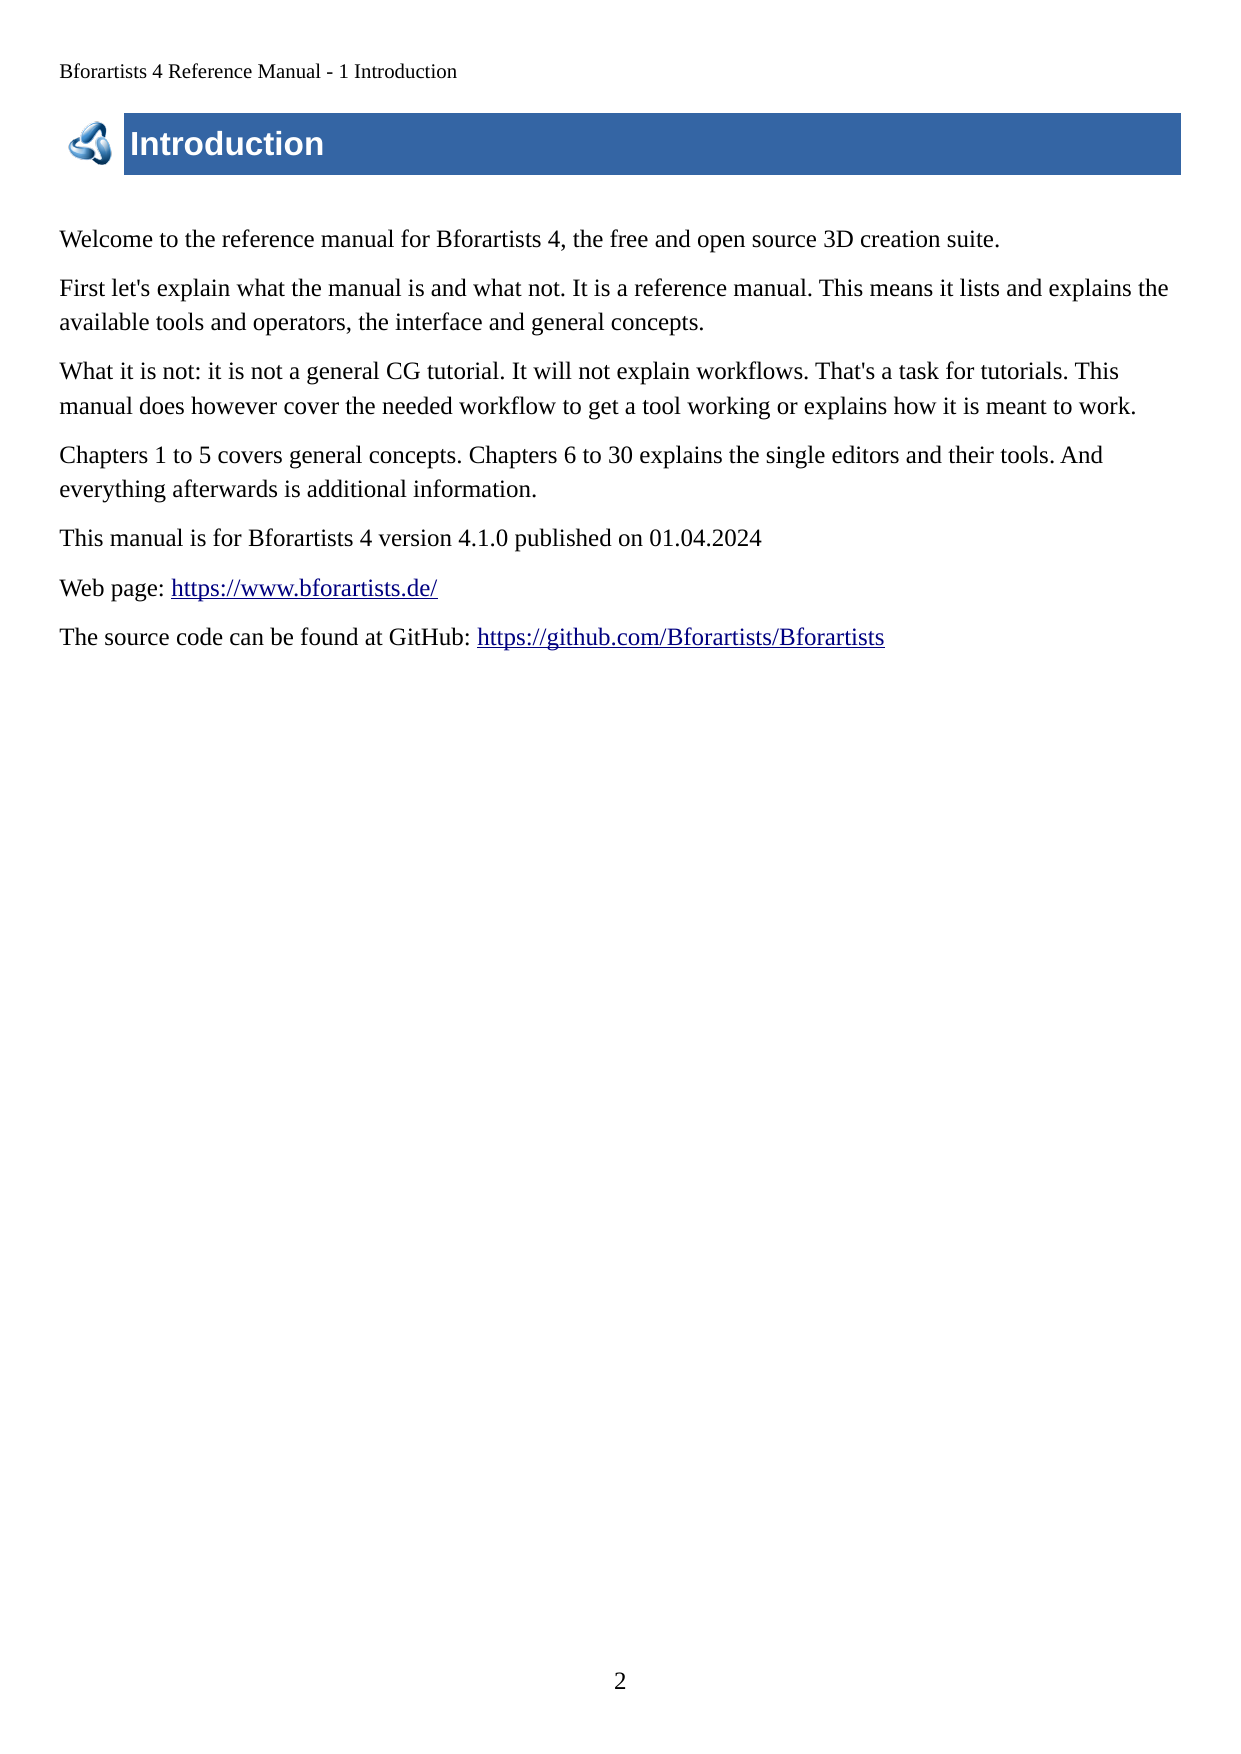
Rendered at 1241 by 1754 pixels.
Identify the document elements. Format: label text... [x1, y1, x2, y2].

text The source code can be found at GitHub: https://github.com/Bforartists/Bforartists [59, 622, 1181, 650]
table_header Introduction [124, 113, 1181, 175]
text Web page: https://www.bforartists.de/ [59, 573, 1181, 601]
text What it is not: it is not a general CG tutorial. It will not explain workflows. That's a task for tutorials. This manual does however cover the needed workflow to get a tool working or explains how it is meant to work. [59, 356, 1181, 420]
text Welcome to the reference manual for Bforartists 4, the free and open source 3D creation suite. [59, 224, 1181, 253]
picture [65, 118, 114, 168]
text Chapters 1 to 5 covers general concepts. Chapters 6 to 30 explains the single editors and their tools. And everything afterwards is additional information. [59, 440, 1181, 503]
table_header [59, 113, 124, 175]
text First let's explain what the manual is and what not. It is a reference manual. This means it lists and explains the available tools and operators, the interface and general concepts. [59, 273, 1181, 336]
text This manual is for Bforartists 4 version 4.1.0 published on 01.04.2024 [59, 523, 1181, 552]
